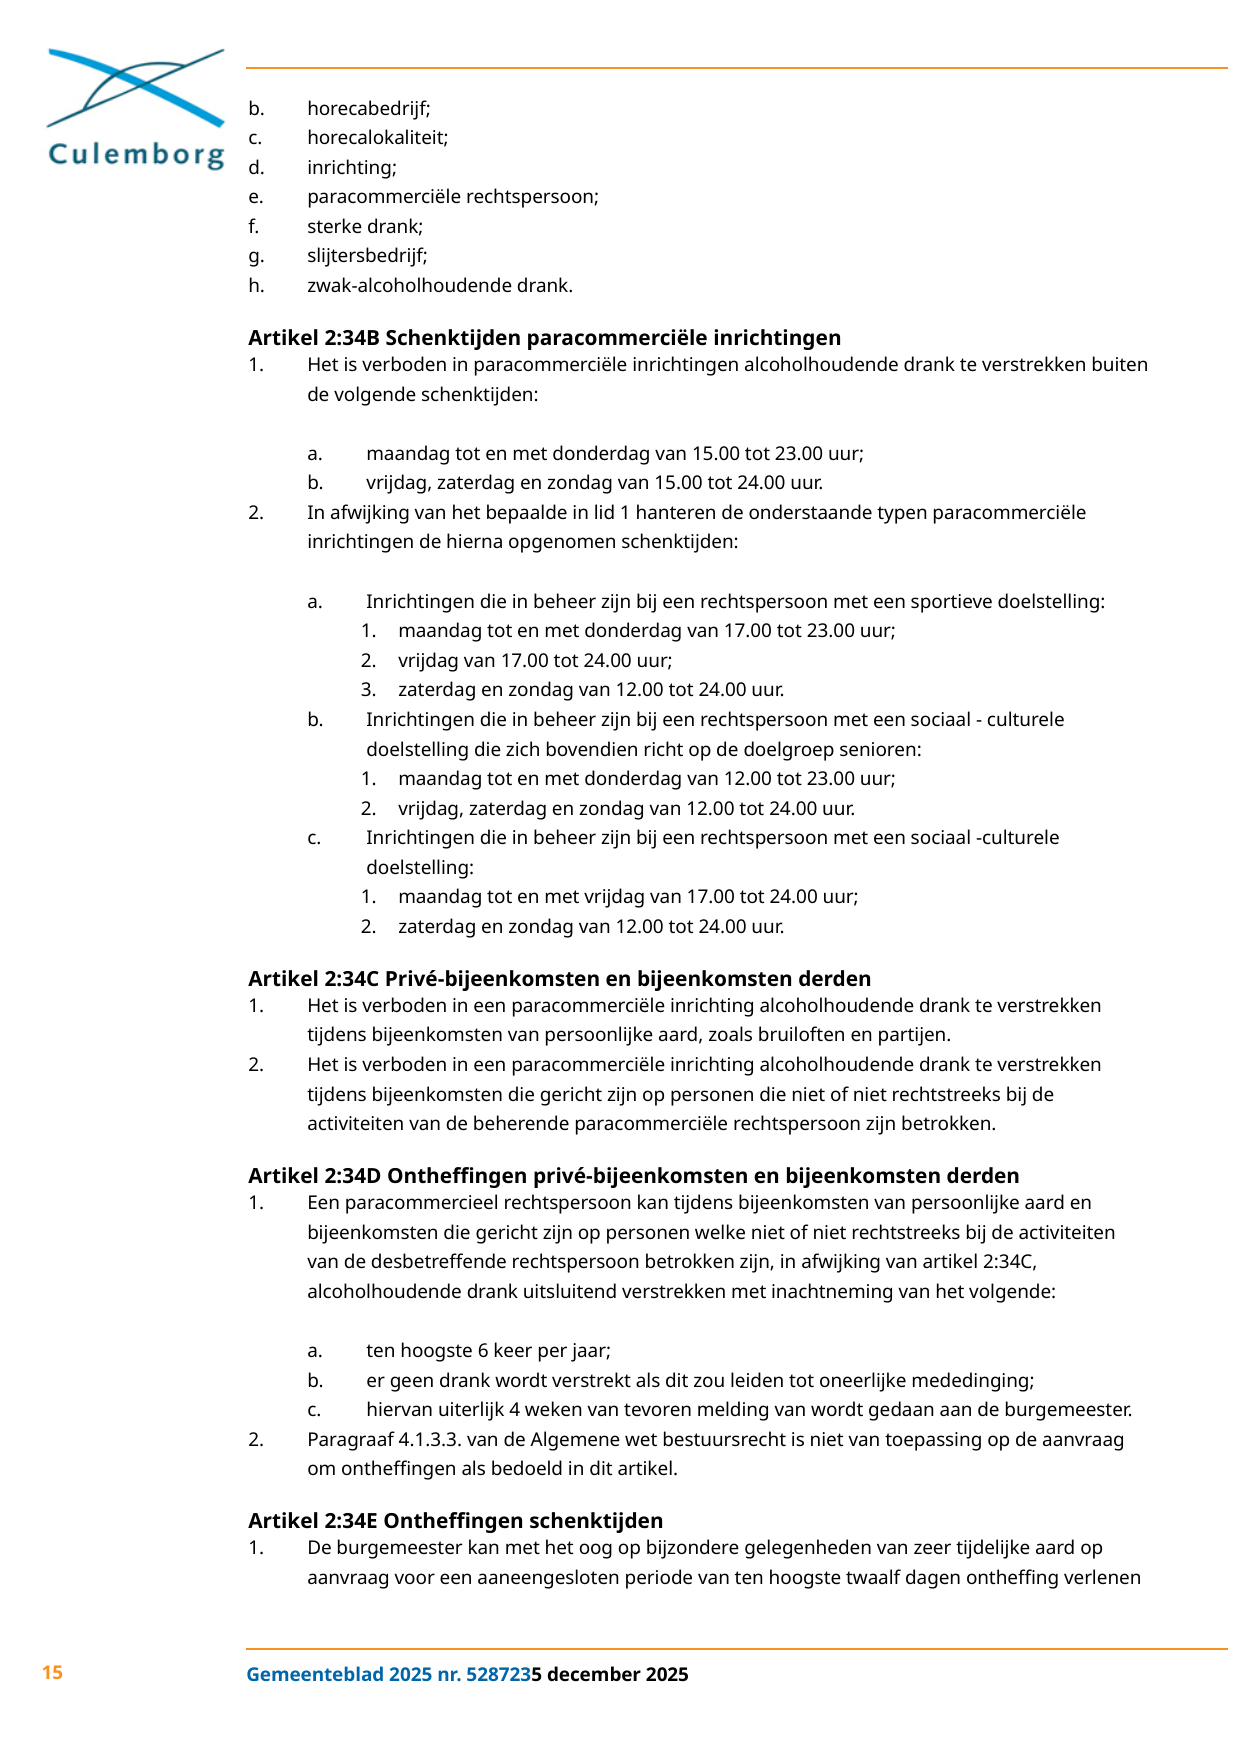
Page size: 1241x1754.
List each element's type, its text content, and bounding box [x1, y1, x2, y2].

list zaterdag en zondag van 12.00 tot 24.00 uur. [361, 677, 1152, 702]
list zwak-alcoholhoudende drank. [248, 272, 1152, 298]
list vrijdag, zaterdag en zondag van 12.00 tot 24.00 uur. [361, 795, 1152, 821]
list hiervan uiterlijk 4 weken van tevoren melding van wordt gedaan aan de burgemeester. [307, 1396, 1152, 1422]
list In afwijking van het bepaalde in lid 1 hanteren de onderstaande typen paracommerciële inrichtingen de hierna opgenomen schenktijden: [248, 499, 1152, 554]
list De burgemeester kan met het oog op bijzondere gelegenheden van zeer tijdelijke aard op aanvraag voor een aaneengesloten periode van ten hoogste twaalf dagen ontheffing verlenen [248, 1534, 1152, 1590]
list maandag tot en met donderdag van 17.00 tot 23.00 uur; [361, 617, 1152, 643]
list vrijdag van 17.00 tot 24.00 uur; [361, 647, 1152, 673]
picture [41, 47, 231, 172]
list maandag tot en met vrijdag van 17.00 tot 24.00 uur; [361, 884, 1152, 909]
list inrichting; [248, 154, 1152, 180]
list slijtersbedrijf; [248, 243, 1152, 268]
list er geen drank wordt verstrekt als dit zou leiden tot oneerlijke mededinging; [307, 1367, 1152, 1392]
list Inrichtingen die in beheer zijn bij een rechtspersoon met een sociaal -culturele doelstelling: [307, 824, 1152, 880]
text Artikel 2:34D Ontheffingen privé-bijeenkomsten en bijeenkomsten derden [248, 1161, 1152, 1189]
text Artikel 2:34B Schenktijden paracommerciële inrichtingen [248, 323, 1152, 351]
list Paragraaf 4.1.3.3. van de Algemene wet bestuursrecht is niet van toepassing op de aanvraag om ontheffingen als bedoeld in dit artikel. [248, 1426, 1152, 1481]
list zaterdag en zondag van 12.00 tot 24.00 uur. [361, 913, 1152, 939]
text Artikel 2:34C Privé-bijeenkomsten en bijeenkomsten derden [248, 964, 1152, 992]
list Het is verboden in een paracommerciële inrichting alcoholhoudende drank te verstrekken tijdens bijeenkomsten die gericht zijn op personen die niet of niet rechtstreeks bij de activiteiten van de beherende paracommerciële rechtspersoon zijn betrokken. [248, 1051, 1152, 1136]
list Het is verboden in een paracommerciële inrichting alcoholhoudende drank te verstrekken tijdens bijeenkomsten van persoonlijke aard, zoals bruiloften en partijen. [248, 992, 1152, 1047]
list horecalokaliteit; [248, 124, 1152, 150]
list maandag tot en met donderdag van 15.00 tot 23.00 uur; [307, 440, 1152, 466]
list maandag tot en met donderdag van 12.00 tot 23.00 uur; [361, 765, 1152, 791]
list Het is verboden in paracommerciële inrichtingen alcoholhoudende drank te verstrekken buiten de volgende schenktijden: [248, 351, 1152, 406]
list Inrichtingen die in beheer zijn bij een rechtspersoon met een sociaal - culturele doelstelling die zich bovendien richt op de doelgroep senioren: [307, 706, 1152, 761]
list horecabedrijf; [248, 95, 1152, 121]
list paracommerciële rechtspersoon; [248, 183, 1152, 209]
text Artikel 2:34E Ontheffingen schenktijden [248, 1506, 1152, 1534]
list Een paracommercieel rechtspersoon kan tijdens bijeenkomsten van persoonlijke aard en bijeenkomsten die gericht zijn op personen welke niet of niet rechtstreeks bij de activiteiten van de desbetreffende rechtspersoon betrokken zijn, in afwijking van artikel 2:34C, alcoholhoudende drank uitsluitend verstrekken met inachtneming van het volgende: [248, 1189, 1152, 1304]
list ten hoogste 6 keer per jaar; [307, 1337, 1152, 1363]
list Inrichtingen die in beheer zijn bij een rechtspersoon met een sportieve doelstelling: [307, 588, 1152, 613]
list vrijdag, zaterdag en zondag van 15.00 tot 24.00 uur. [307, 469, 1152, 495]
list sterke drank; [248, 213, 1152, 239]
